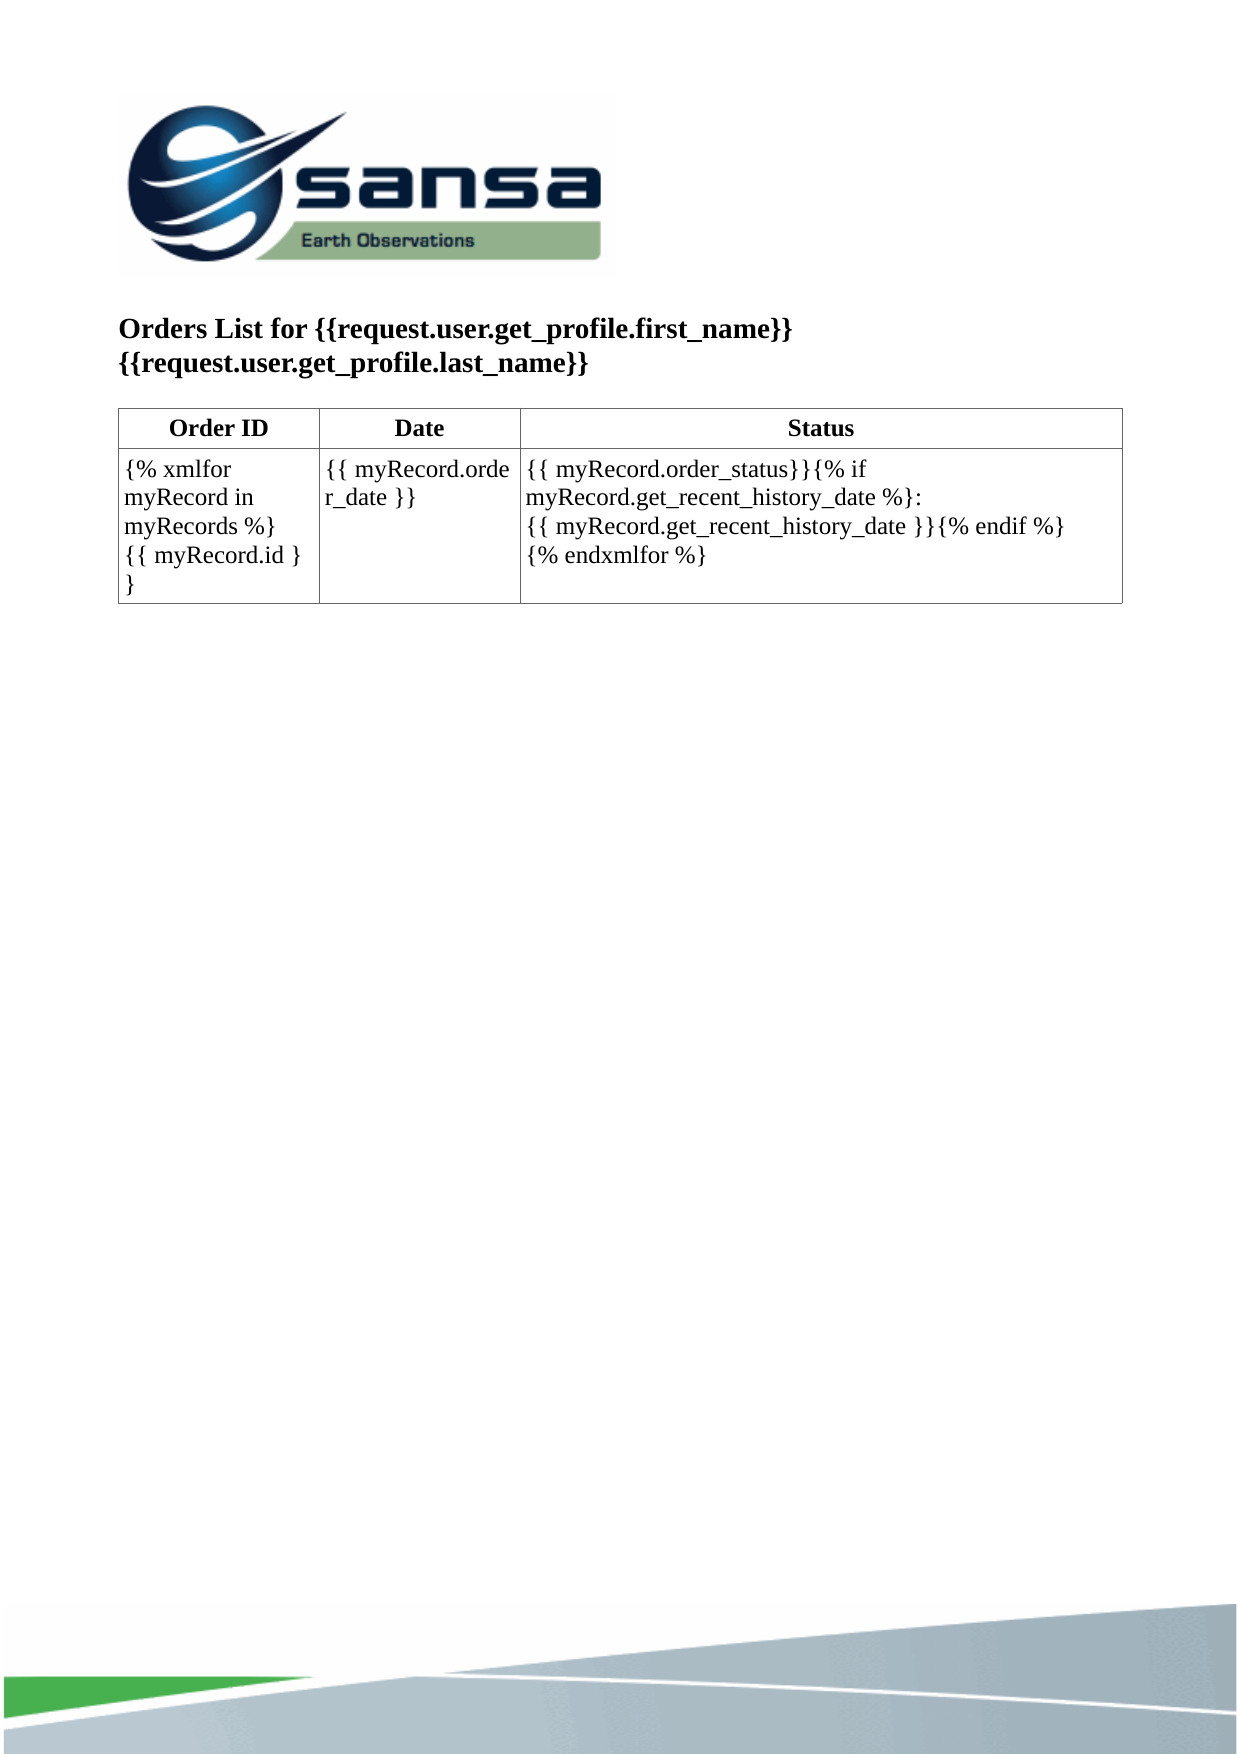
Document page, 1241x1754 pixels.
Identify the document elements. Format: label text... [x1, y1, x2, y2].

table_header Order ID [119, 409, 319, 448]
table_cell {{ myRecord.order_date }} [320, 449, 520, 603]
table_header Date [320, 409, 520, 448]
text Orders List for {{request.user.get_profile.first_name}} {{request.user.get_profile.last_name}} [118, 312, 1122, 379]
picture [3, 1604, 1237, 1754]
table_cell {% xmlfor myRecord in myRecords %}{{ myRecord.id }} [119, 449, 319, 603]
table_header Status [521, 409, 1122, 448]
table_cell {{ myRecord.order_status}}{% if myRecord.get_recent_history_date %}: {{ myRecord.get_recent_history_date }}{% endif %} {% endxmlfor %} [521, 449, 1122, 603]
picture [118, 93, 617, 276]
